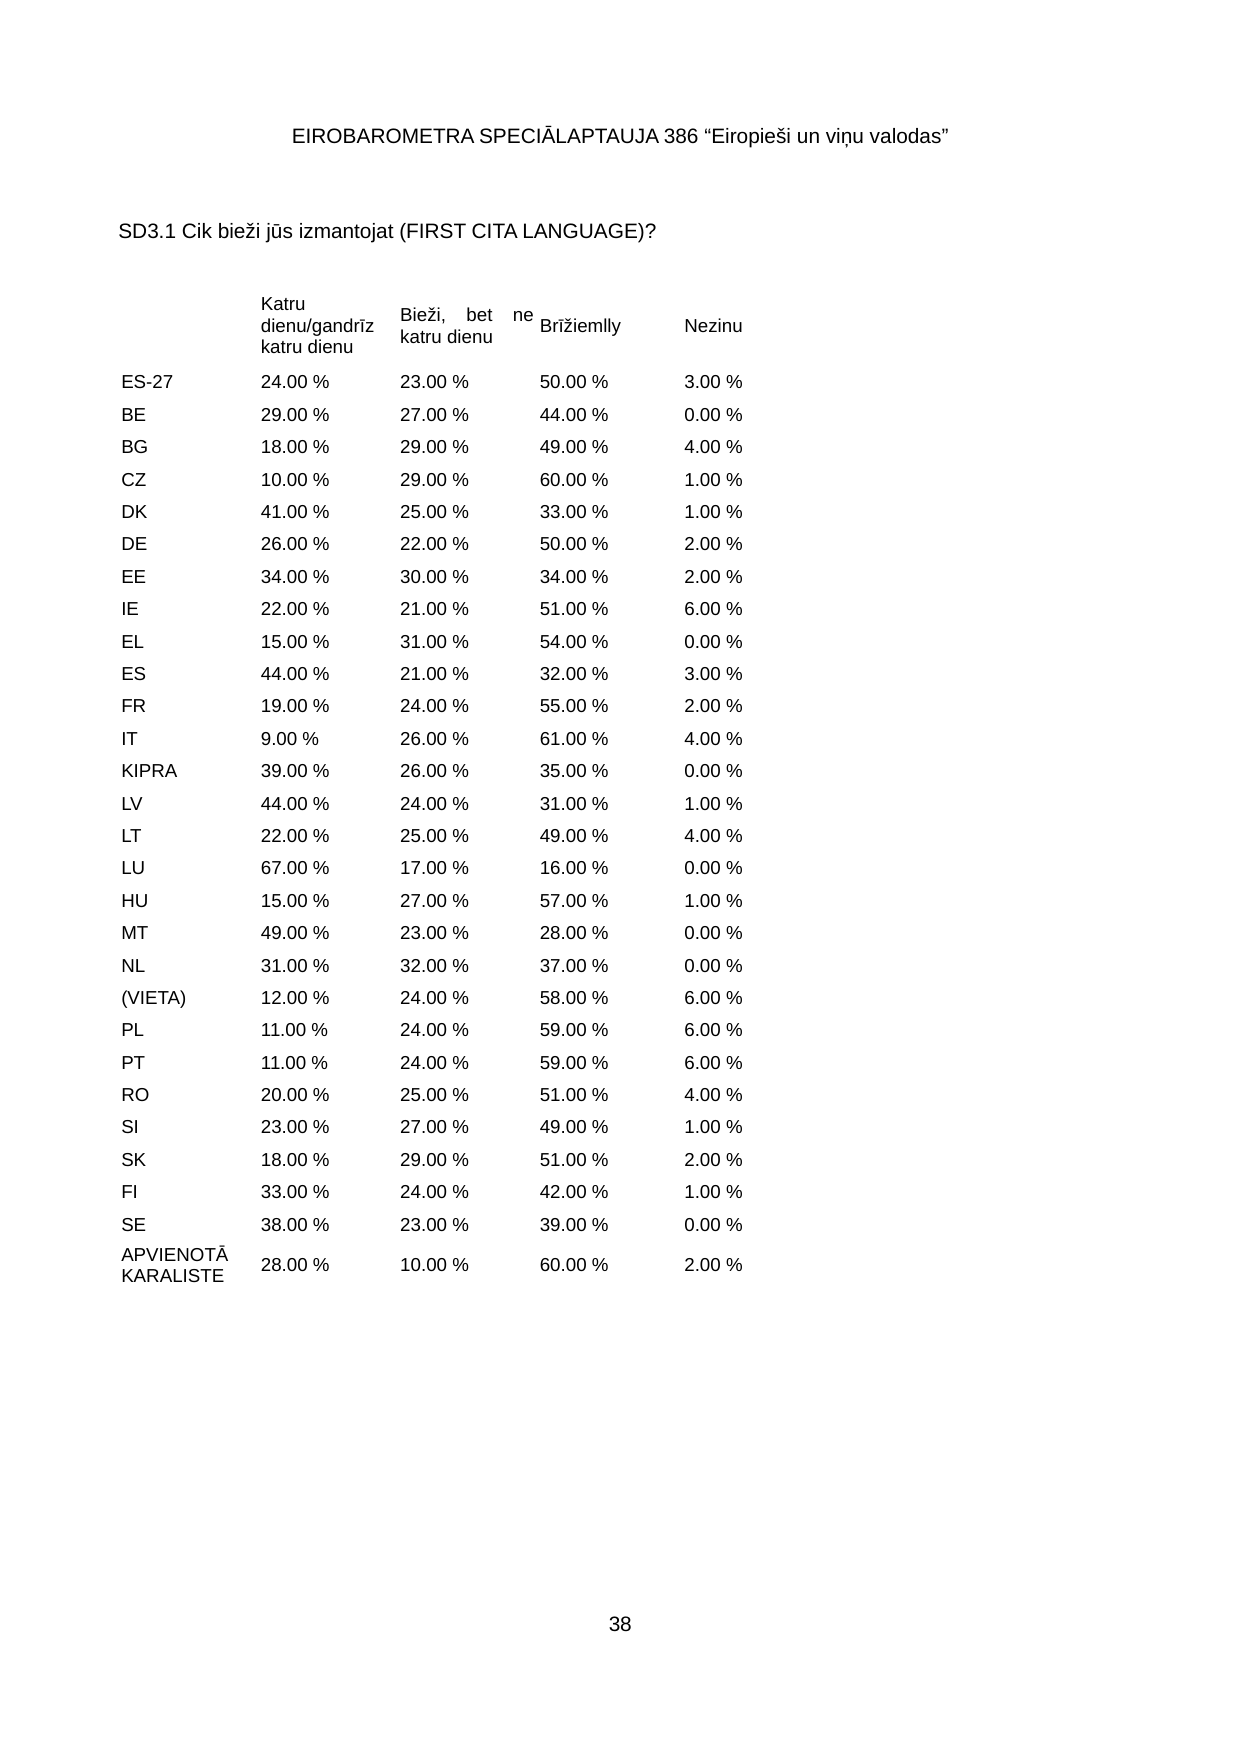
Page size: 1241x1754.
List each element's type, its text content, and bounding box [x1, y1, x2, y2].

table_cell ES-27 [118, 366, 258, 398]
table_cell 44,00 % [537, 398, 681, 431]
table_cell 31,00 % [537, 787, 681, 819]
table_cell LT [118, 819, 258, 852]
table_cell FI [118, 1176, 258, 1208]
table_cell 31,00 % [258, 949, 397, 981]
table_cell 26,00 % [397, 755, 537, 787]
table_cell 29,00 % [258, 398, 397, 431]
table_cell 15,00 % [258, 625, 397, 657]
table_cell 61,00 % [537, 722, 681, 754]
table_cell 11,00 % [258, 1014, 397, 1046]
table_cell 33,00 % [537, 495, 681, 528]
table_cell 25,00 % [397, 1079, 537, 1111]
table_cell 9,00 % [258, 722, 397, 754]
table_cell KIPRA [118, 755, 258, 787]
table_cell LV [118, 787, 258, 819]
table_cell 24,00 % [397, 787, 537, 819]
table_cell 2,00 % [681, 528, 821, 560]
table_cell 1,00 % [681, 787, 821, 819]
table_cell 60,00 % [537, 1241, 681, 1289]
table_cell 37,00 % [537, 949, 681, 981]
table_cell FR [118, 690, 258, 722]
table_cell 2,00 % [681, 1143, 821, 1176]
table_cell 49,00 % [537, 1111, 681, 1143]
table_cell 54,00 % [537, 625, 681, 657]
table_cell 24,00 % [397, 1014, 537, 1046]
table_cell 31,00 % [397, 625, 537, 657]
table_cell 55,00 % [537, 690, 681, 722]
table_cell 11,00 % [258, 1046, 397, 1078]
table_cell 10,00 % [258, 463, 397, 495]
table_header Nezinu [681, 285, 821, 366]
table_cell 16,00 % [537, 852, 681, 884]
table_cell 17,00 % [397, 852, 537, 884]
table_cell 30,00 % [397, 560, 537, 593]
table_cell EE [118, 560, 258, 593]
table_cell 59,00 % [537, 1014, 681, 1046]
table_cell MT [118, 917, 258, 949]
table_cell 4,00 % [681, 431, 821, 463]
table_header Brīžiemlly [537, 285, 681, 366]
table_cell 29,00 % [397, 1143, 537, 1176]
table_cell 34,00 % [537, 560, 681, 593]
table_cell EL [118, 625, 258, 657]
table_cell 28,00 % [537, 917, 681, 949]
table_cell 28,00 % [258, 1241, 397, 1289]
table_cell DK [118, 495, 258, 528]
table_cell 6,00 % [681, 593, 821, 625]
table_cell 6,00 % [681, 981, 821, 1014]
table_cell LU [118, 852, 258, 884]
table_cell PT [118, 1046, 258, 1078]
table_cell 51,00 % [537, 1143, 681, 1176]
table_cell 49,00 % [537, 819, 681, 852]
table_cell IT [118, 722, 258, 754]
table_cell 25,00 % [397, 819, 537, 852]
table_cell 50,00 % [537, 366, 681, 398]
table_cell 0,00 % [681, 917, 821, 949]
table_cell 42,00 % [537, 1176, 681, 1208]
table_cell 4,00 % [681, 819, 821, 852]
table_cell 27,00 % [397, 884, 537, 917]
table_cell 26,00 % [258, 528, 397, 560]
table_cell 23,00 % [258, 1111, 397, 1143]
table_cell 19,00 % [258, 690, 397, 722]
table_cell 50,00 % [537, 528, 681, 560]
table_header Katru dienu/gandrīz katru dienu [258, 285, 397, 366]
table_cell 27,00 % [397, 398, 537, 431]
table_cell 58,00 % [537, 981, 681, 1014]
table_cell 49,00 % [258, 917, 397, 949]
table_cell 24,00 % [258, 366, 397, 398]
table_cell 2,00 % [681, 1241, 821, 1289]
table_cell 0,00 % [681, 755, 821, 787]
table_cell 0,00 % [681, 1208, 821, 1241]
table_cell 44,00 % [258, 658, 397, 690]
table_cell 34,00 % [258, 560, 397, 593]
table_cell SI [118, 1111, 258, 1143]
table_cell 2,00 % [681, 560, 821, 593]
table_cell 22,00 % [397, 528, 537, 560]
table_cell PL [118, 1014, 258, 1046]
table_cell 27,00 % [397, 1111, 537, 1143]
table_cell 6,00 % [681, 1046, 821, 1078]
table_cell 23,00 % [397, 917, 537, 949]
table_cell 39,00 % [258, 755, 397, 787]
table_cell 1,00 % [681, 1111, 821, 1143]
table_header Bieži, bet ne katru dienu [397, 285, 537, 366]
table_cell 0,00 % [681, 949, 821, 981]
table_cell SK [118, 1143, 258, 1176]
table_cell 29,00 % [397, 431, 537, 463]
table_cell 18,00 % [258, 1143, 397, 1176]
table_cell 24,00 % [397, 690, 537, 722]
table_cell BG [118, 431, 258, 463]
table_cell 22,00 % [258, 593, 397, 625]
table_cell 12,00 % [258, 981, 397, 1014]
table_cell 59,00 % [537, 1046, 681, 1078]
table_cell 24,00 % [397, 1046, 537, 1078]
table_cell 49,00 % [537, 431, 681, 463]
text SD3.1 Cik bieži jūs izmantojat (FIRST CITA LANGUAGE)? [118, 219, 1122, 243]
table_cell 1,00 % [681, 495, 821, 528]
table_cell 21,00 % [397, 593, 537, 625]
table_cell 51,00 % [537, 593, 681, 625]
table_cell DE [118, 528, 258, 560]
table_cell 24,00 % [397, 981, 537, 1014]
table_cell 23,00 % [397, 366, 537, 398]
table_cell 35,00 % [537, 755, 681, 787]
table_cell 10,00 % [397, 1241, 537, 1289]
table_cell 22,00 % [258, 819, 397, 852]
table_cell 24,00 % [397, 1176, 537, 1208]
table_cell IE [118, 593, 258, 625]
table_cell 0,00 % [681, 852, 821, 884]
table_cell 21,00 % [397, 658, 537, 690]
table_cell 0,00 % [681, 625, 821, 657]
table_cell 67,00 % [258, 852, 397, 884]
table_cell 18,00 % [258, 431, 397, 463]
table_cell 4,00 % [681, 1079, 821, 1111]
table_header [118, 285, 258, 366]
table_cell 0,00 % [681, 398, 821, 431]
table_cell 4,00 % [681, 722, 821, 754]
table_cell 23,00 % [397, 1208, 537, 1241]
table_cell 1,00 % [681, 884, 821, 917]
table_cell CZ [118, 463, 258, 495]
table_cell 3,00 % [681, 658, 821, 690]
table_cell 57,00 % [537, 884, 681, 917]
table_cell 1,00 % [681, 1176, 821, 1208]
table_cell 6,00 % [681, 1014, 821, 1046]
table_cell 15,00 % [258, 884, 397, 917]
table_cell APVIENOTĀ KARALISTE [118, 1241, 258, 1289]
table_cell HU [118, 884, 258, 917]
table_cell 44,00 % [258, 787, 397, 819]
table_cell 2,00 % [681, 690, 821, 722]
table_cell 29,00 % [397, 463, 537, 495]
table_cell RO [118, 1079, 258, 1111]
table_cell 38,00 % [258, 1208, 397, 1241]
table_cell 1,00 % [681, 463, 821, 495]
table_cell 3,00 % [681, 366, 821, 398]
table_cell 32,00 % [397, 949, 537, 981]
table_cell NL [118, 949, 258, 981]
table_cell 41,00 % [258, 495, 397, 528]
table_cell SE [118, 1208, 258, 1241]
table_cell 33,00 % [258, 1176, 397, 1208]
table_cell 25,00 % [397, 495, 537, 528]
table_cell ES [118, 658, 258, 690]
table_cell (VIETA) [118, 981, 258, 1014]
table_cell 32,00 % [537, 658, 681, 690]
table_cell 20,00 % [258, 1079, 397, 1111]
table_cell 51,00 % [537, 1079, 681, 1111]
table_cell 39,00 % [537, 1208, 681, 1241]
table_cell 26,00 % [397, 722, 537, 754]
table_cell 60,00 % [537, 463, 681, 495]
table_cell BE [118, 398, 258, 431]
